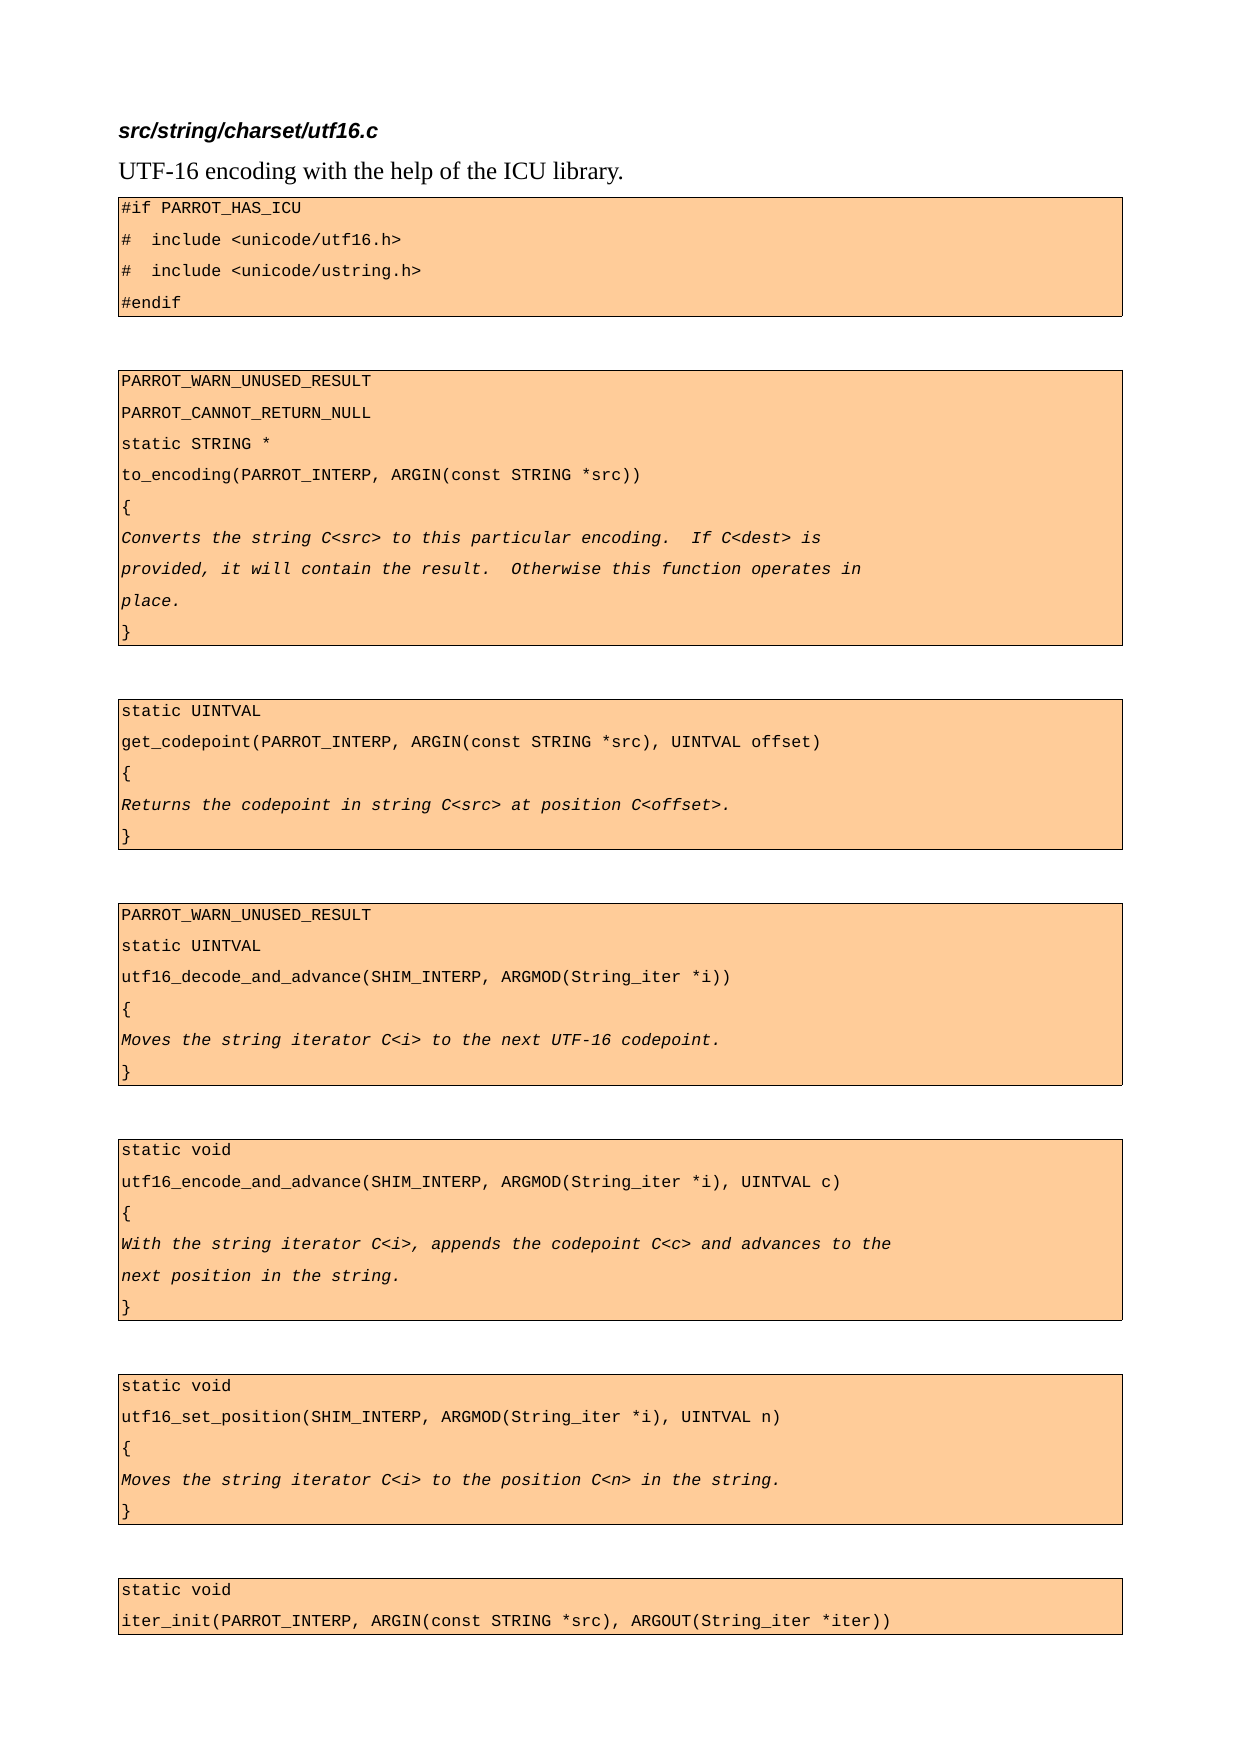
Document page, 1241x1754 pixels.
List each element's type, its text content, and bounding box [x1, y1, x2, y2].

text utf16_decode_and_advance(SHIM_INTERP, ARGMOD(String_iter *i)) [119, 966, 1122, 988]
text { [119, 495, 1122, 517]
text utf16_encode_and_advance(SHIM_INTERP, ARGMOD(String_iter *i), UINTVAL c) [119, 1170, 1122, 1192]
text iter_init(PARROT_INTERP, ARGIN(const STRING *src), ARGOUT(String_iter *iter)) [119, 1609, 1122, 1634]
text to_encoding(PARROT_INTERP, ARGIN(const STRING *src)) [119, 464, 1122, 486]
text provided, it will contain the result. Otherwise this function operates in [119, 558, 1122, 580]
text UTF-16 encoding with the help of the ICU library. [118, 156, 1122, 184]
text next position in the string. [119, 1264, 1122, 1286]
text { [119, 762, 1122, 784]
text Moves the string iterator C<i> to the position C<n> in the string. [119, 1468, 1122, 1490]
subtitle src/string/charset/utf16.c [118, 118, 1122, 143]
text #if PARROT_HAS_ICU [119, 198, 1122, 219]
text } [119, 621, 1122, 645]
text static void [119, 1140, 1122, 1161]
text static void [119, 1579, 1122, 1600]
text Returns the codepoint in string C<src> at position C<offset>. [119, 793, 1122, 815]
text get_codepoint(PARROT_INTERP, ARGIN(const STRING *src), UINTVAL offset) [119, 731, 1122, 752]
text { [119, 1201, 1122, 1223]
text } [119, 1296, 1122, 1320]
text static void [119, 1375, 1122, 1396]
text utf16_set_position(SHIM_INTERP, ARGMOD(String_iter *i), UINTVAL n) [119, 1406, 1122, 1427]
text PARROT_CANNOT_RETURN_NULL [119, 401, 1122, 423]
text { [119, 997, 1122, 1019]
text place. [119, 589, 1122, 611]
text PARROT_WARN_UNUSED_RESULT [119, 904, 1122, 925]
text # include <unicode/utf16.h> [119, 228, 1122, 250]
text # include <unicode/ustring.h> [119, 260, 1122, 282]
text static UINTVAL [119, 935, 1122, 957]
text } [119, 825, 1122, 849]
text Converts the string C<src> to this particular encoding. If C<dest> is [119, 527, 1122, 548]
text Moves the string iterator C<i> to the next UTF-16 codepoint. [119, 1029, 1122, 1051]
text With the string iterator C<i>, appends the codepoint C<c> and advances to the [119, 1233, 1122, 1255]
text { [119, 1437, 1122, 1459]
text } [119, 1060, 1122, 1085]
text static UINTVAL [119, 700, 1122, 721]
text PARROT_WARN_UNUSED_RESULT [119, 371, 1122, 392]
text } [119, 1499, 1122, 1524]
text #endif [119, 291, 1122, 316]
text static STRING * [119, 432, 1122, 454]
